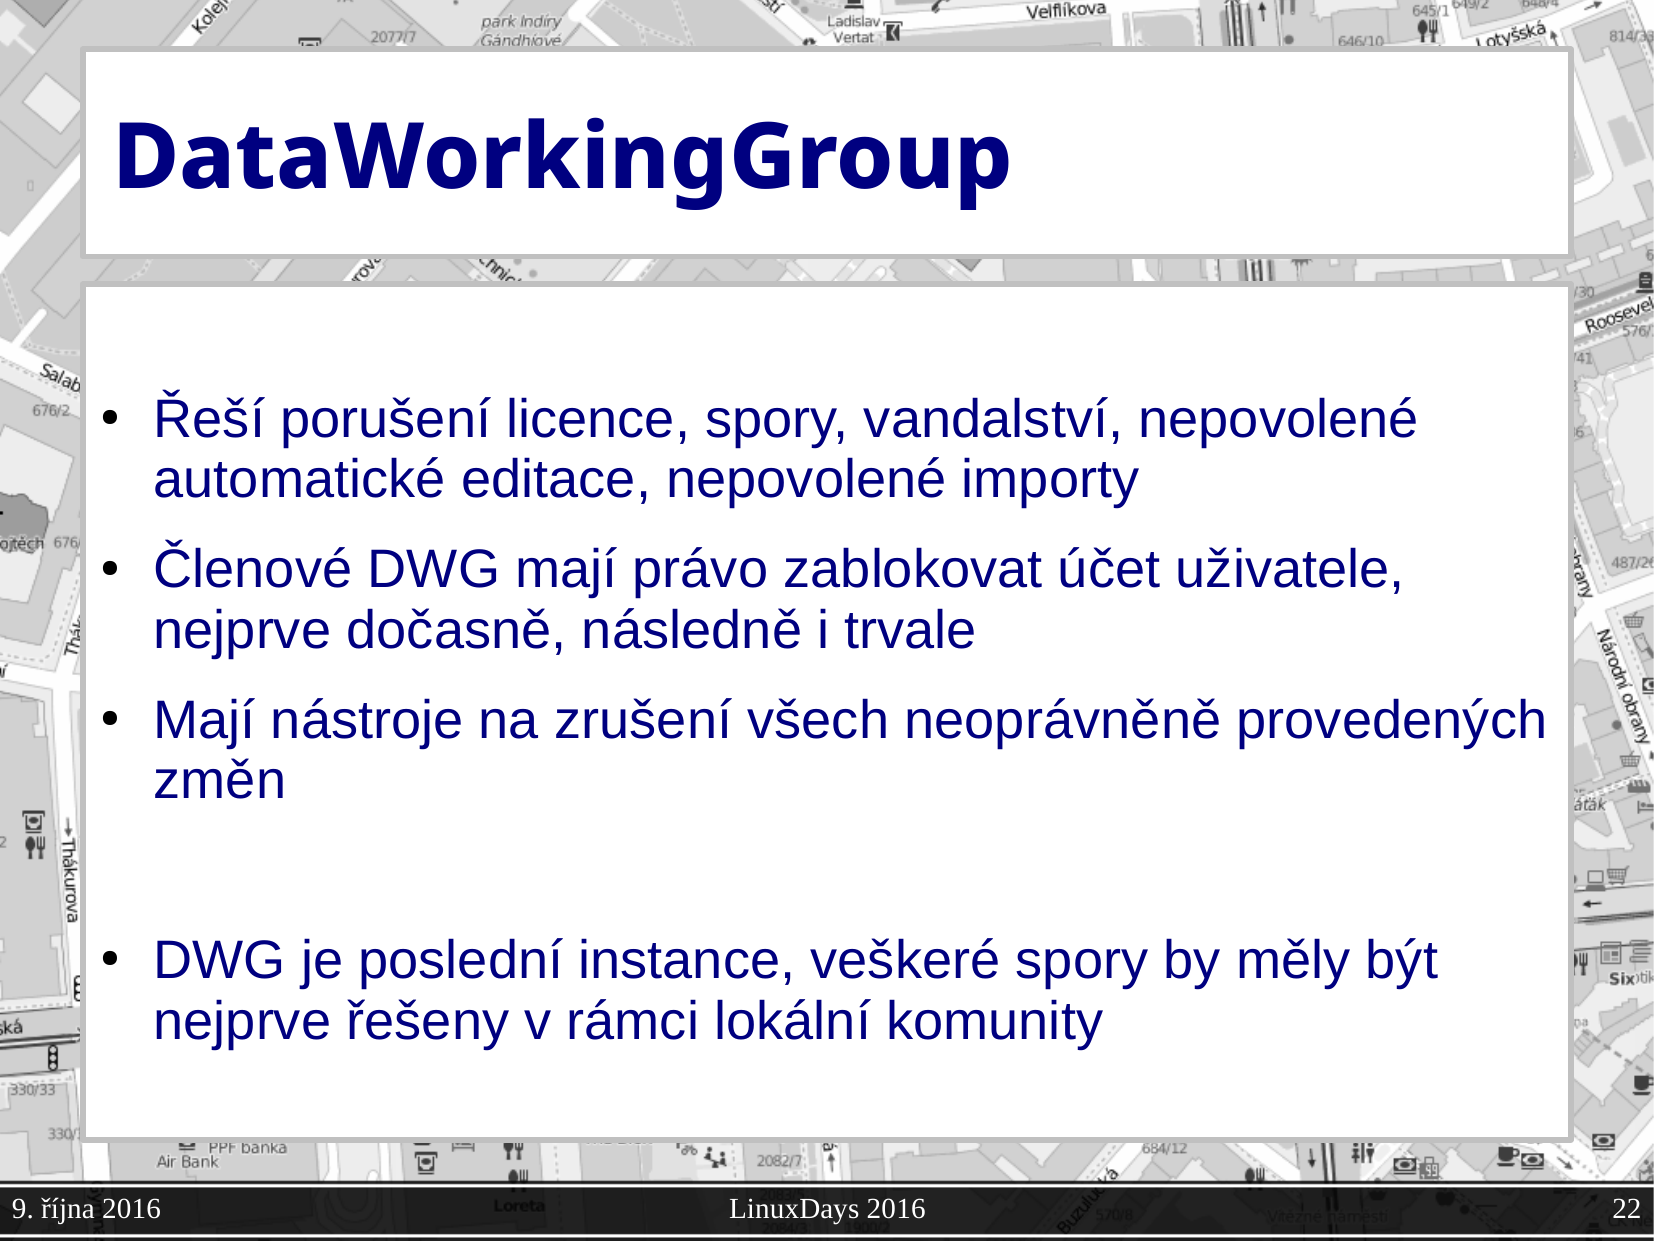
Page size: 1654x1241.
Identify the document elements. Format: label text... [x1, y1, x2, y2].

list Řeší porušení licence, spory, vandalství, nepovolené automatické editace, nepovolené importy Členové DWG mají právo zablokovat účet uživatele, nejprve dočasně, následně i trvale Mají nástroje na zrušení všech neoprávněně provedených změn DWG je poslední instance, veškeré spory by měly být nejprve řešeny v rámci lokální komunity [82, 284, 1571, 1140]
title DataWorkingGroup [82, 49, 1571, 257]
picture [0, 0, 1654, 1241]
